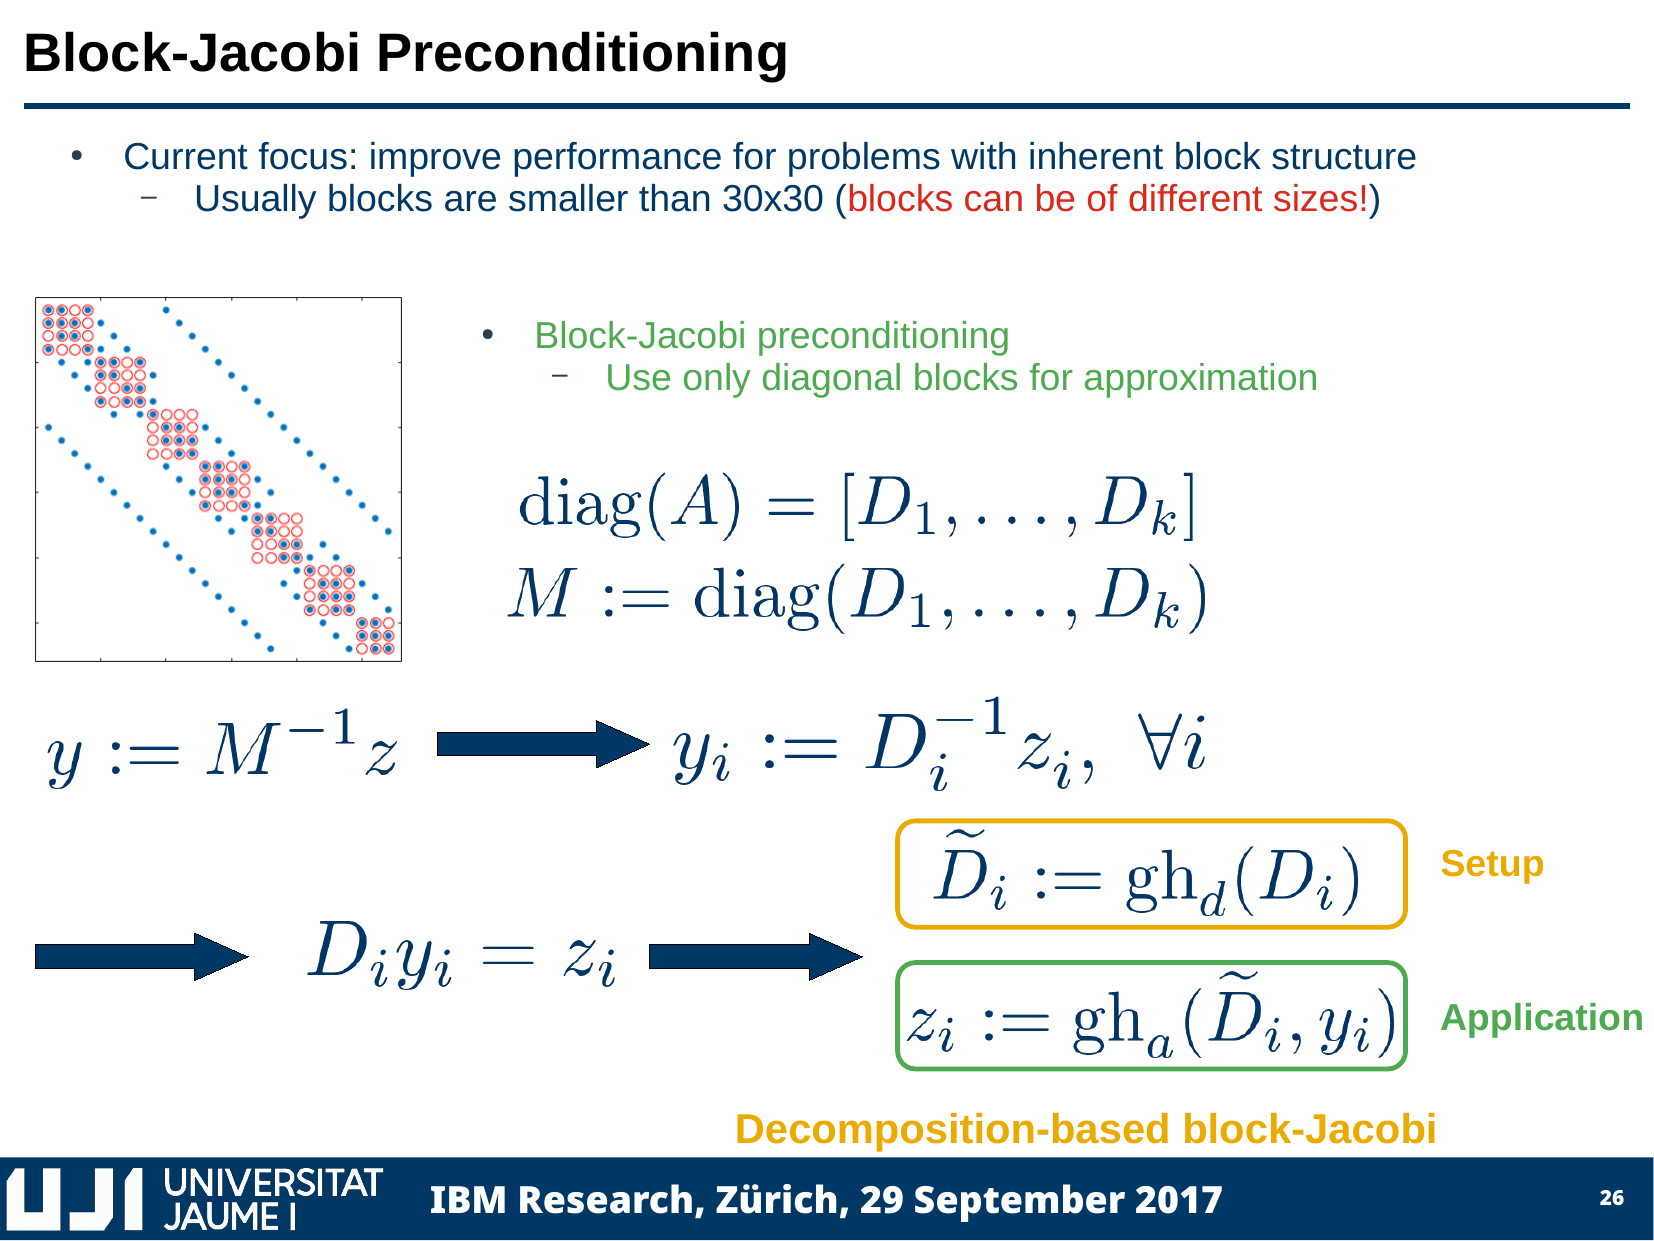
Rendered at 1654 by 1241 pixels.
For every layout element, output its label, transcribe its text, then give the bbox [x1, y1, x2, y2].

text_box Current focus: improve performance for problems with inherent block structure Usually blocks are smaller than 30x30 (blocks can be of different sizes!) [37, 128, 1583, 260]
title Block-Jacobi Preconditioning [23, 0, 1630, 107]
picture [906, 971, 1394, 1058]
text_box [649, 933, 863, 981]
text_box [437, 720, 650, 768]
text_box Setup [1425, 835, 1560, 892]
text_box Block-Jacobi preconditioning Use only diagonal blocks for approximation [448, 307, 1424, 414]
picture [673, 696, 1205, 791]
picture [0, 1158, 390, 1241]
picture [47, 708, 397, 789]
picture [35, 297, 402, 662]
picture [519, 472, 1193, 541]
text_box [35, 933, 249, 981]
picture [507, 563, 1205, 634]
picture [933, 829, 1358, 916]
text_box Application [1425, 988, 1654, 1046]
picture [307, 921, 615, 990]
text_box Decomposition-based block-Jacobi [720, 1098, 1453, 1160]
